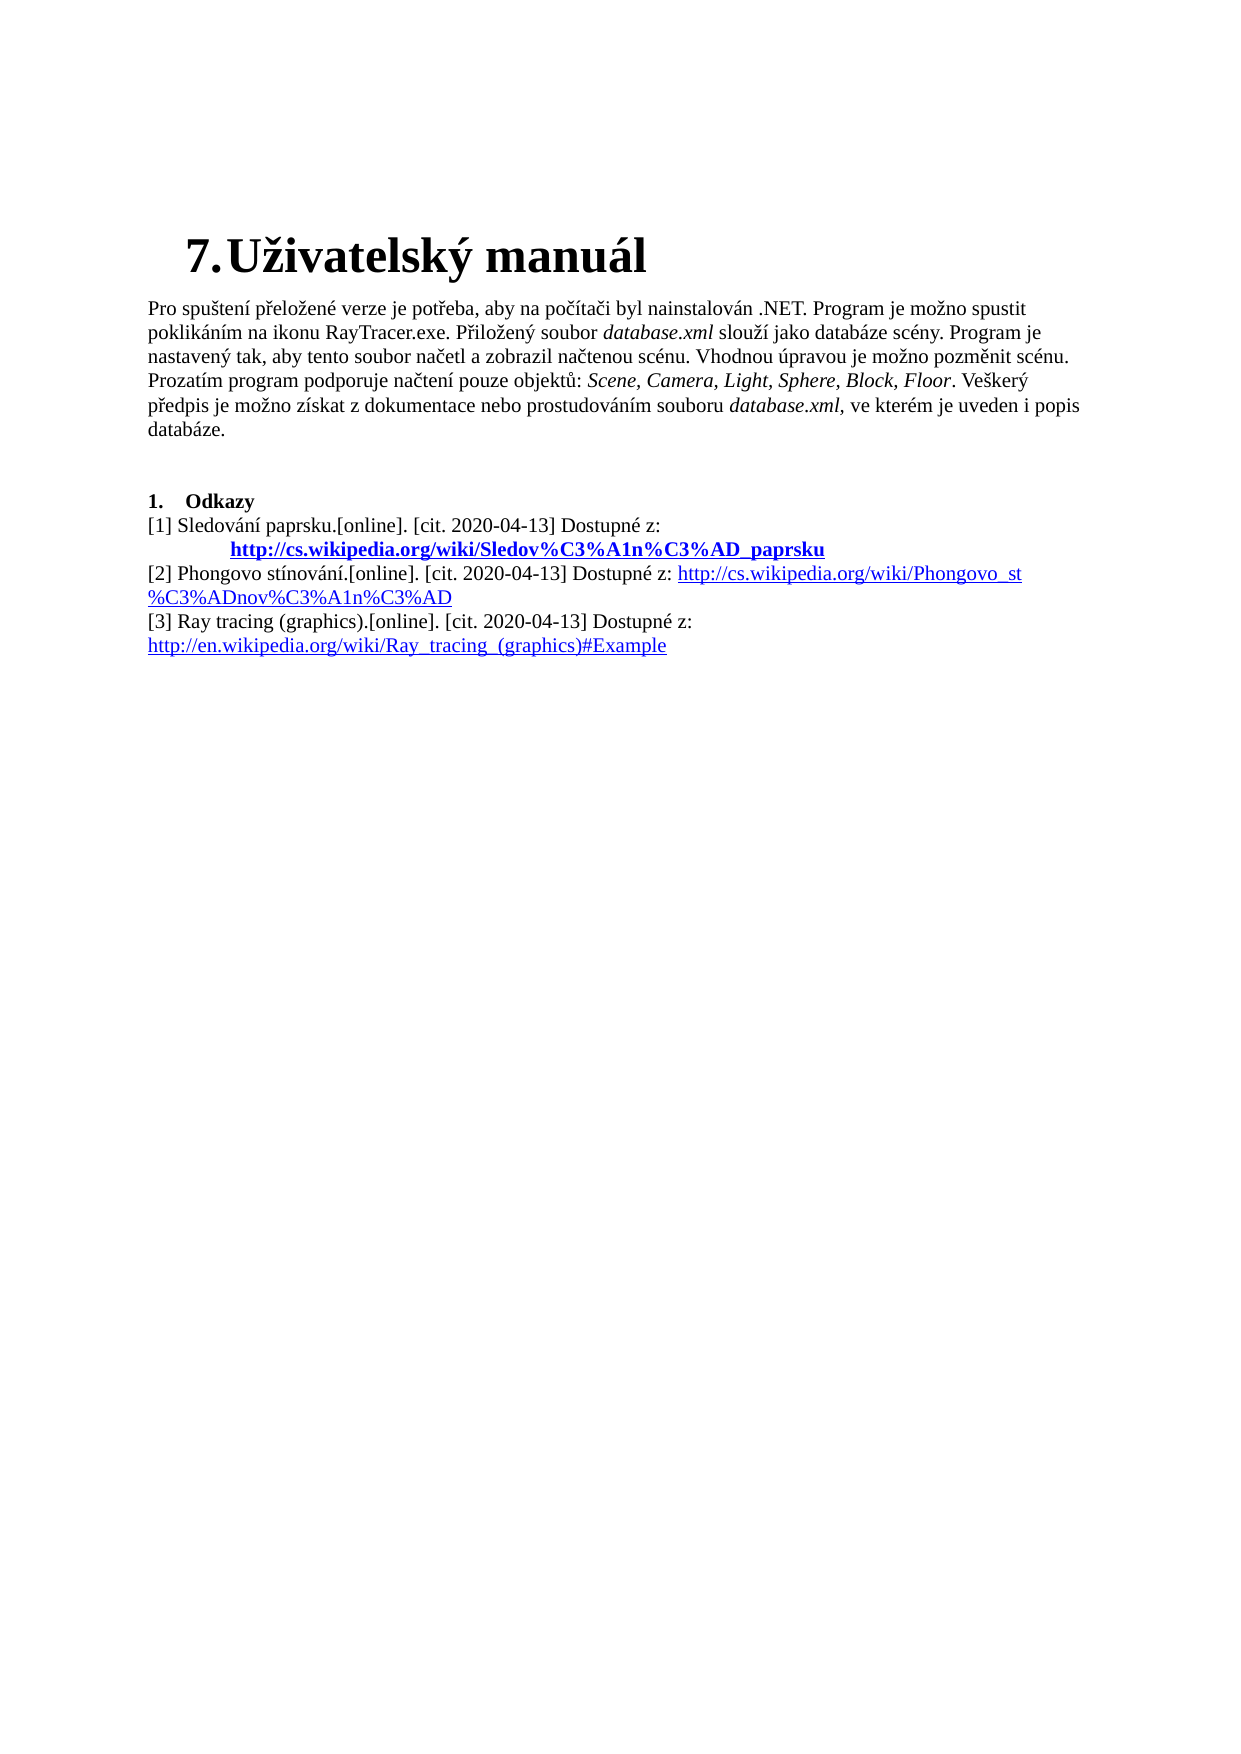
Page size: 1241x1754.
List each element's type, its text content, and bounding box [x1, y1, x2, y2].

text [1] Sledování paprsku.[online]. [cit. 2020-04-13] Dostupné z: [148, 513, 1092, 537]
list http://cs.wikipedia.org/wiki/Sledov%C3%A1n%C3%AD_paprsku [185, 537, 1092, 561]
text Pro spuštení přeložené verze je potřeba, aby na počítači byl nainstalován .NET. Program je možno spustit poklikáním na ikonu RayTracer.exe. Přiložený soubor database.xml slouží jako databáze scény. Program je nastavený tak, aby tento soubor načetl a zobrazil načtenou scénu. Vhodnou úpravou je možno pozměnit scénu. Prozatím program podporuje načtení pouze objektů: Scene, Camera, Light, Sphere, Block, Floor. Veškerý předpis je možno získat z dokumentace nebo prostudováním souboru database.xml, ve kterém je uveden i popis databáze. [148, 296, 1092, 441]
text [3] Ray tracing (graphics).[online]. [cit. 2020-04-13] Dostupné z: http://en.wikipedia.org/wiki/Ray_tracing_(graphics)#Example [148, 609, 1092, 657]
list Odkazy [148, 489, 1092, 513]
subtitle Uživatelský manuál [185, 226, 1092, 284]
text [2] Phongovo stínování.[online]. [cit. 2020-04-13] Dostupné z: http://cs.wikipedia.org/wiki/Phongovo_st%C3%ADnov%C3%A1n%C3%AD [148, 561, 1092, 609]
